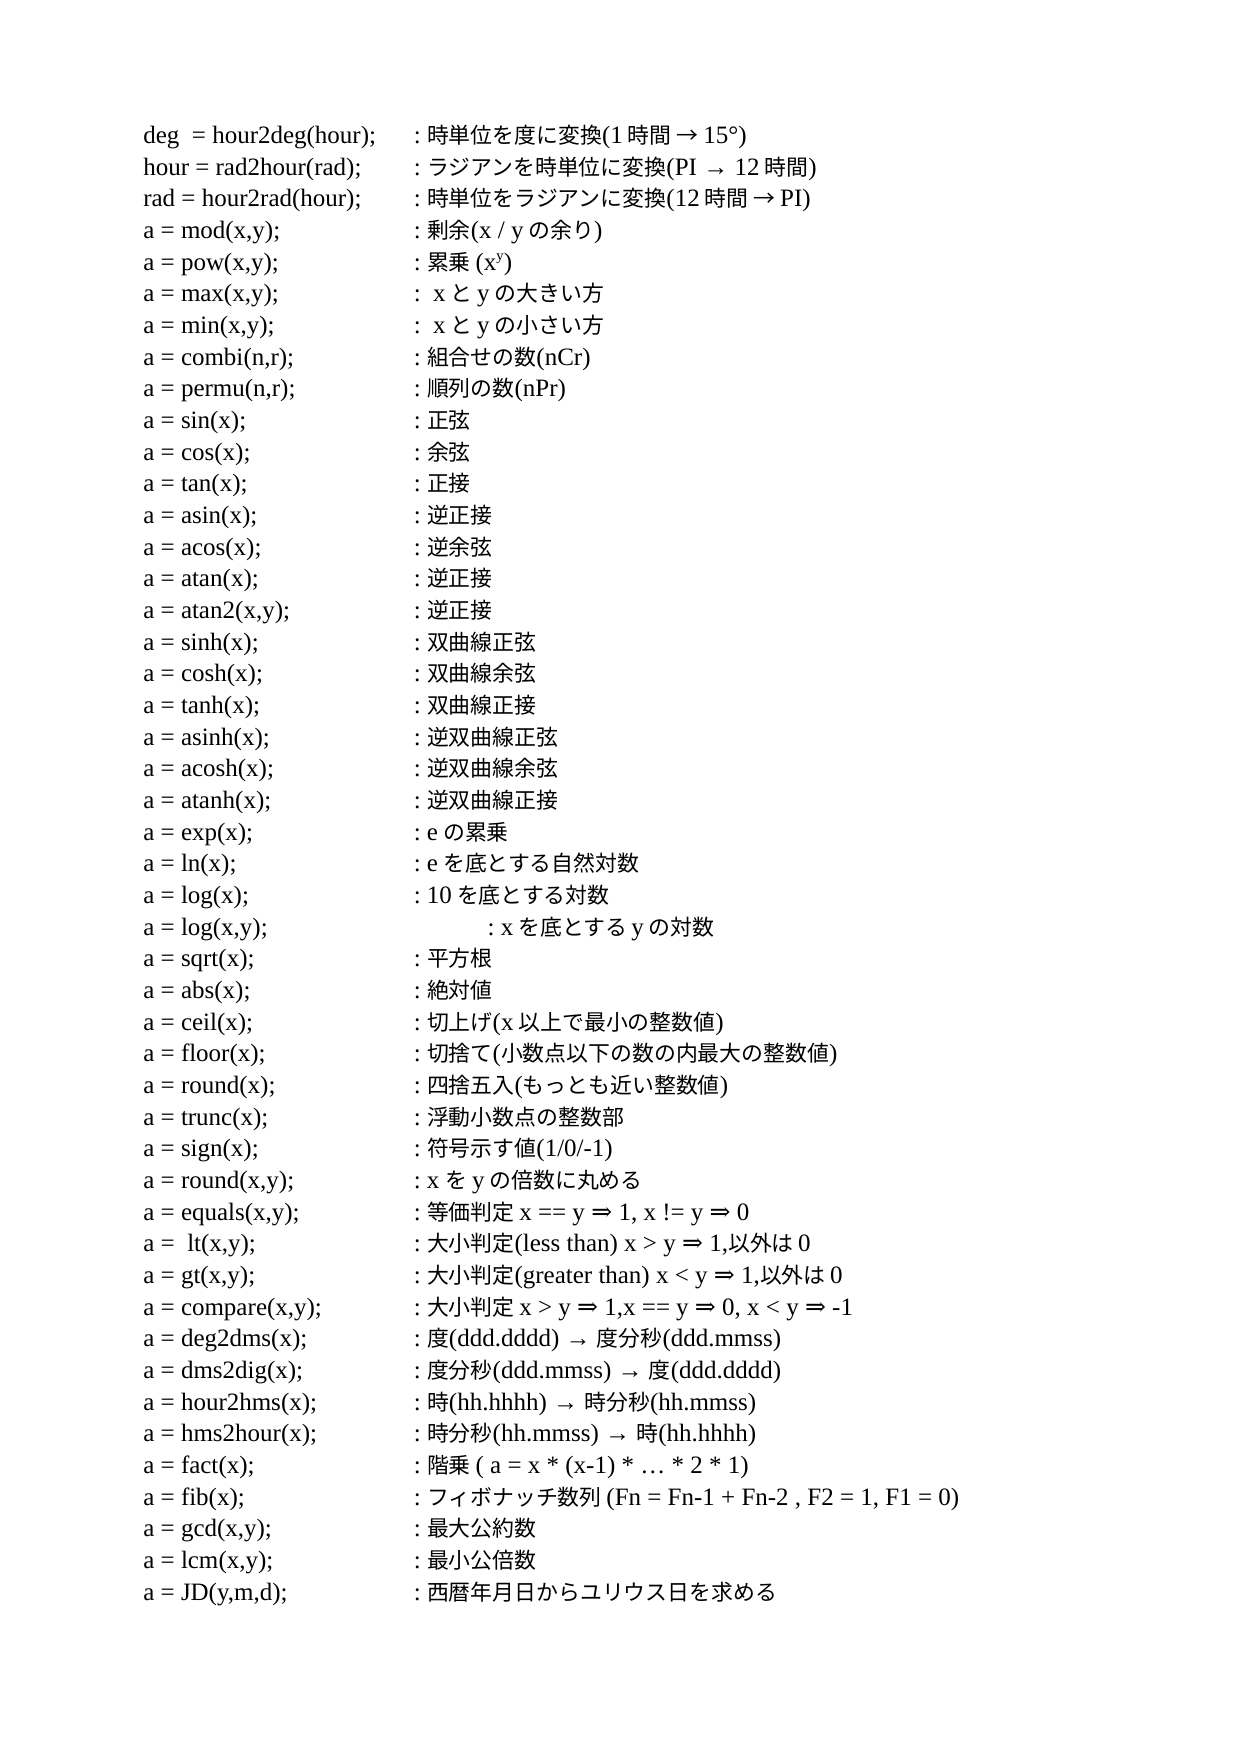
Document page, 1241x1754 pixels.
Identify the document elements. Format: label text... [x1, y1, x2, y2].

text a = acos(x); : 逆余弦 [118, 530, 1122, 561]
text a = atanh(x); : 逆双曲線正接 [118, 783, 1122, 815]
text a = dms2dig(x); : 度分秒(ddd.mmss) → 度(ddd.dddd) [118, 1353, 1122, 1385]
text a = asinh(x); : 逆双曲線正弦 [118, 720, 1122, 751]
text a = permu(n,r); : 順列の数(nPr) [118, 371, 1122, 403]
text a = exp(x); : eの累乗 [118, 815, 1122, 846]
text a = asin(x); : 逆正接 [118, 498, 1122, 530]
text a = round(x); : 四捨五入(もっとも近い整数値) [118, 1068, 1122, 1100]
text a = fib(x); : フィボナッチ数列 (Fn = Fn-1 + Fn-2 , F2 = 1, F1 = 0) [118, 1480, 1122, 1511]
text a = max(x,y); : xとyの大きい方 [118, 276, 1122, 308]
text a = lt(x,y); : 大小判定(less than) x > y ⇒ 1,以外は0 [118, 1226, 1122, 1258]
text a = tan(x); : 正接 [118, 466, 1122, 498]
text a = cosh(x); : 双曲線余弦 [118, 656, 1122, 688]
text a = lcm(x,y); : 最小公倍数 [118, 1543, 1122, 1575]
text a = floor(x); : 切捨て(小数点以下の数の内最大の整数値) [118, 1036, 1122, 1068]
text a = mod(x,y); : 剰余(x / yの余り) [118, 213, 1122, 245]
text a = hms2hour(x); : 時分秒(hh.mmss) → 時(hh.hhhh) [118, 1416, 1122, 1448]
text a = ln(x); : eを底とする自然対数 [118, 846, 1122, 878]
text a = atan(x); : 逆正接 [118, 561, 1122, 593]
text a = ceil(x); : 切上げ(x以上で最小の整数値) [118, 1005, 1122, 1036]
text a = round(x,y); : x をyの倍数に丸める [118, 1163, 1122, 1195]
text a = log(x); : 10を底とする対数 [118, 878, 1122, 910]
text a = gt(x,y); : 大小判定(greater than) x < y ⇒ 1,以外は0 [118, 1258, 1122, 1290]
text a = hour2hms(x); : 時(hh.hhhh) → 時分秒(hh.mmss) [118, 1385, 1122, 1416]
text a = cos(x); : 余弦 [118, 435, 1122, 466]
text a = deg2dms(x); : 度(ddd.dddd) → 度分秒(ddd.mmss) [118, 1321, 1122, 1353]
text a = compare(x,y); : 大小判定 x > y ⇒ 1,x == y ⇒ 0, x < y ⇒ -1 [118, 1290, 1122, 1321]
text a = acosh(x); : 逆双曲線余弦 [118, 751, 1122, 783]
text a = log(x,y); : xを底とするyの対数 [118, 910, 1122, 941]
text a = sign(x); : 符号示す値(1/0/-1) [118, 1131, 1122, 1163]
text a = JD(y,m,d); : 西暦年月日からユリウス日を求める [118, 1575, 1122, 1606]
text rad = hour2rad(hour); : 時単位をラジアンに変換(12時間 → PI) [118, 181, 1122, 213]
text a = atan2(x,y); : 逆正接 [118, 593, 1122, 625]
text a = fact(x); : 階乗 ( a = x * (x-1) * … * 2 * 1) [118, 1448, 1122, 1480]
text a = combi(n,r); : 組合せの数(nCr) [118, 340, 1122, 371]
text deg = hour2deg(hour); : 時単位を度に変換(1時間 → 15°) [118, 118, 1122, 150]
text a = min(x,y); : xとyの小さい方 [118, 308, 1122, 340]
text a = gcd(x,y); : 最大公約数 [118, 1511, 1122, 1543]
text a = trunc(x); : 浮動小数点の整数部 [118, 1100, 1122, 1131]
text a = sinh(x); : 双曲線正弦 [118, 625, 1122, 656]
text a = tanh(x); : 双曲線正接 [118, 688, 1122, 720]
text a = abs(x); : 絶対値 [118, 973, 1122, 1005]
text hour = rad2hour(rad); : ラジアンを時単位に変換(PI → 12時間) [118, 150, 1122, 181]
text a = equals(x,y); : 等価判定 x == y ⇒ 1, x != y ⇒ 0 [118, 1195, 1122, 1226]
text a = sqrt(x); : 平方根 [118, 941, 1122, 973]
text a = sin(x); : 正弦 [118, 403, 1122, 435]
text a = pow(x,y); : 累乗 (xy) [118, 245, 1122, 276]
